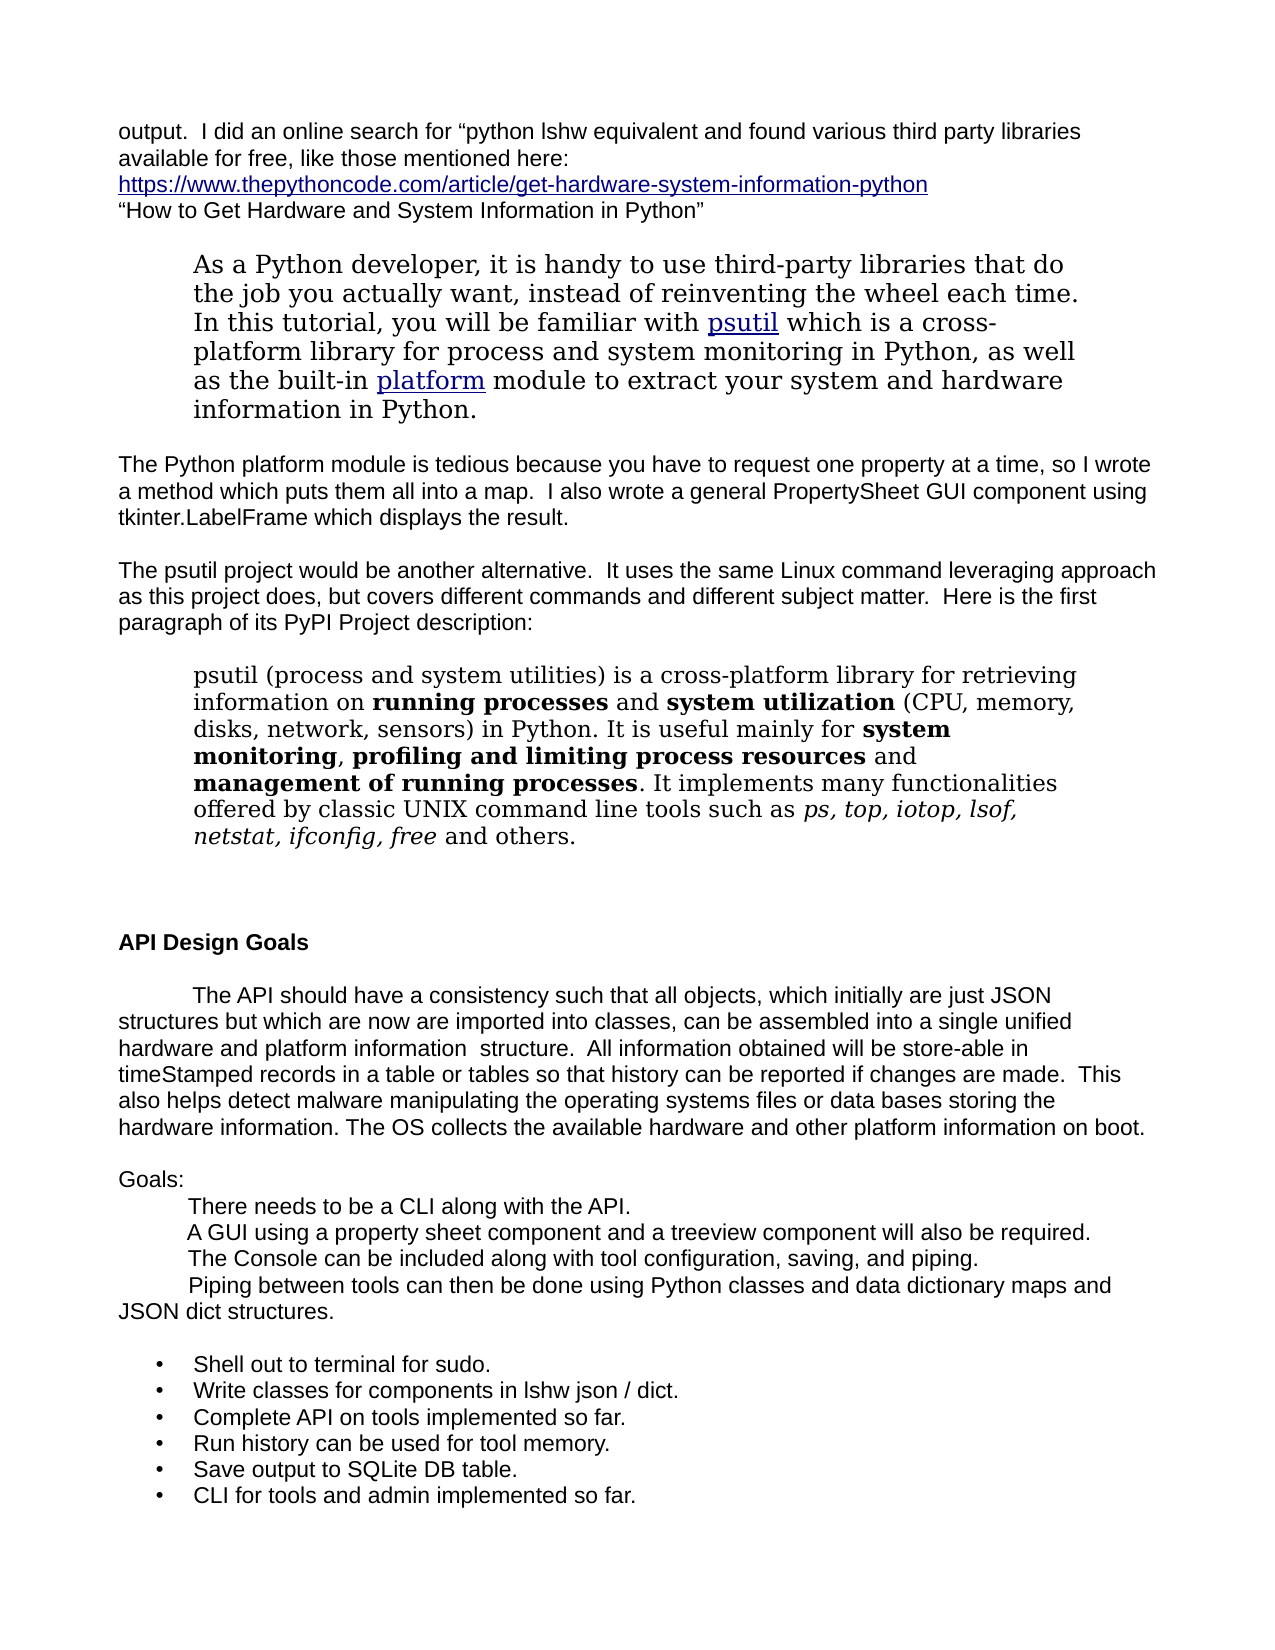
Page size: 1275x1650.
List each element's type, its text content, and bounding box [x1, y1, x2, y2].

text The Python platform module is tedious because you have to request one property at a time, so I wrote a method which puts them all into a map. I also wrote a general PropertySheet GUI component using tkinter.LabelFrame which displays the result. [118, 451, 1157, 530]
text Goals: [118, 1166, 1157, 1193]
text The API should have a consistency such that all objects, which initially are just JSON structures but which are now are imported into classes, can be assembled into a single unified hardware and platform information structure. All information obtained will be store-able in timeStamped records in a table or tables so that history can be reported if changes are made. This also helps detect malware manipulating the operating systems files or data bases storing the hardware information. The OS collects the available hardware and other platform information on boot. [118, 982, 1157, 1140]
text The psutil project would be another alternative. It uses the same Linux command leveraging approach as this project does, but covers different commands and different subject matter. Here is the first paragraph of its PyPI Project description: [118, 557, 1157, 636]
text The Console can be included along with tool configuration, saving, and piping. [118, 1245, 1157, 1272]
text output. I did an online search for “python lshw equivalent and found various third party libraries available for free, like those mentioned here: [118, 118, 1157, 171]
list Save output to SQLite DB table. [156, 1456, 1157, 1482]
text API Design Goals [118, 929, 1157, 955]
list Write classes for components in lshw json / dict. [156, 1377, 1157, 1403]
list CLI for tools and admin implemented so far. [156, 1482, 1157, 1509]
list Run history can be used for tool memory. [156, 1430, 1157, 1456]
text psutil (process and system utilities) is a cross-platform library for retrieving information on running processes and system utilization (CPU, memory, disks, network, sensors) in Python. It is useful mainly for system monitoring, profiling and limiting process resources and management of running processes. It implements many functionalities offered by classic UNIX command line tools such as ps, top, iotop, lsof, netstat, ifconfig, free and others. [193, 662, 1082, 850]
text Piping between tools can then be done using Python classes and data dictionary maps and JSON dict structures. [118, 1272, 1157, 1324]
text “How to Get Hardware and System Information in Python” [118, 197, 1157, 223]
text There needs to be a CLI along with the API. [118, 1193, 1157, 1219]
text https://www.thepythoncode.com/article/get-hardware-system-information-python [118, 171, 1157, 197]
text As a Python developer, it is handy to use third-party libraries that do the job you actually want, instead of reinventing the wheel each time. In this tutorial, you will be familiar with psutil which is a cross-platform library for process and system monitoring in Python, as well as the built-in platform module to extract your system and hardware information in Python. [193, 250, 1082, 425]
text A GUI using a property sheet component and a treeview component will also be required. [118, 1219, 1157, 1245]
list Shell out to terminal for sudo. [156, 1351, 1157, 1377]
list Complete API on tools implemented so far. [156, 1403, 1157, 1430]
